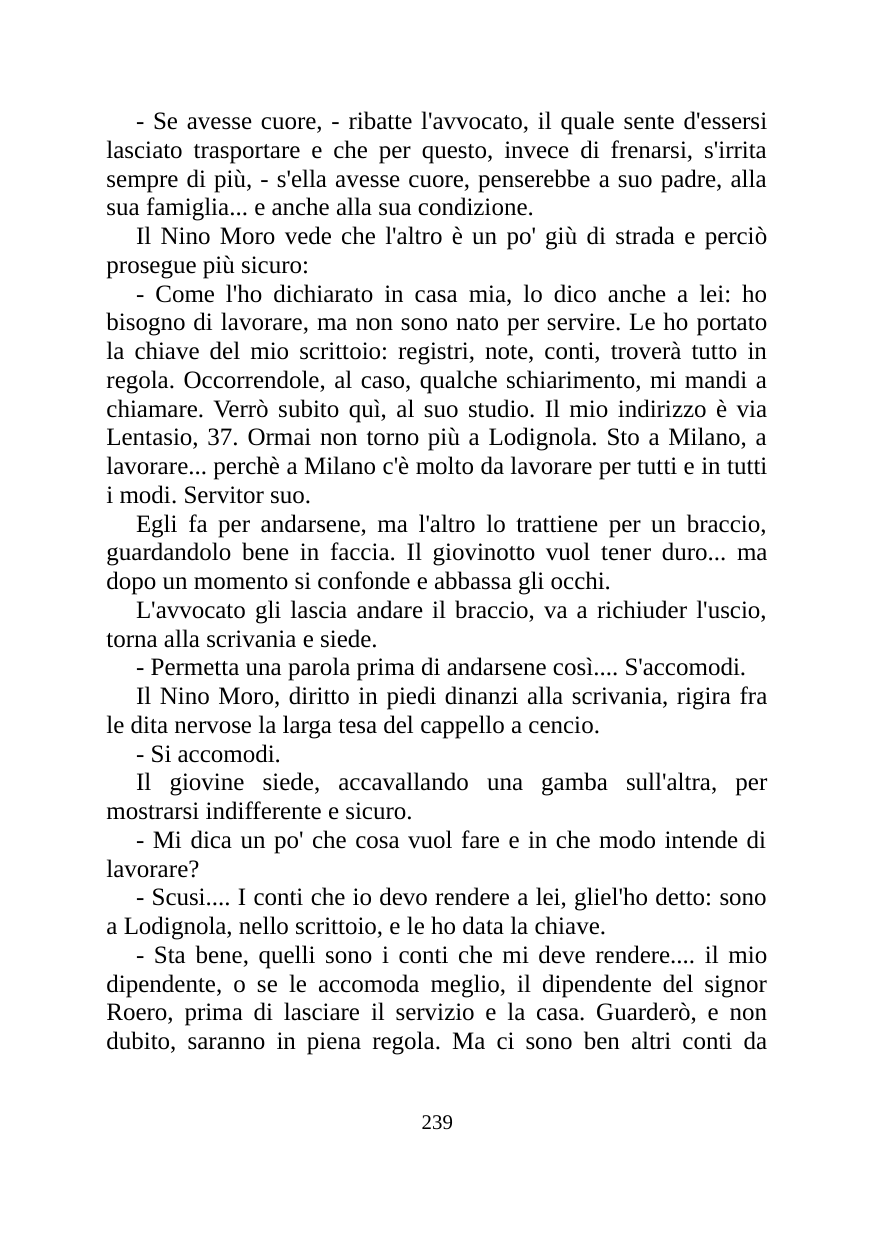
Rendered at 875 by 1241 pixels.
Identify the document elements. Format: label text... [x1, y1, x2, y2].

text - Permetta una parola prima di andarsene così.... S'accomodi. [106, 652, 768, 681]
text Il Nino Moro vede che l'altro è un po' giù di strada e perciò prosegue più sicuro: [106, 221, 768, 279]
text Egli fa per andarsene, ma l'altro lo trattiene per un braccio, guardandolo bene in faccia. Il giovinotto vuol tener duro... ma dopo un momento si confonde e abbassa gli occhi. [106, 509, 768, 595]
text - Come l'ho dichiarato in casa mia, lo dico anche a lei: ho bisogno di lavorare, ma non sono nato per servire. Le ho portato la chiave del mio scrittoio: registri, note, conti, troverà tutto in regola. Occorrendole, al caso, qualche schiarimento, mi mandi a chiamare. Verrò subito quì, al suo studio. Il mio indirizzo è via Lentasio, 37. Ormai non torno più a Lodignola. Sto a Milano, a lavorare... perchè a Milano c'è molto da lavorare per tutti e in tutti i modi. Servitor suo. [106, 279, 768, 509]
text - Se avesse cuore, - ribatte l'avvocato, il quale sente d'essersi lasciato trasportare e che per questo, invece di frenarsi, s'irrita sempre di più, - s'ella avesse cuore, penserebbe a suo padre, alla sua famiglia... e anche alla sua condizione. [106, 106, 768, 221]
text - Sta bene, quelli sono i conti che mi deve rendere.... il mio dipendente, o se le accomoda meglio, il dipendente del signor Roero, prima di lasciare il servizio e la casa. Guarderò, e non dubito, saranno in piena regola. Ma ci sono ben altri conti da [106, 940, 768, 1055]
text L'avvocato gli lascia andare il braccio, va a richiuder l'uscio, torna alla scrivania e siede. [106, 595, 768, 652]
text Il Nino Moro, diritto in piedi dinanzi alla scrivania, rigira fra le dita nervose la larga tesa del cappello a cencio. [106, 681, 768, 739]
text - Scusi.... I conti che io devo rendere a lei, gliel'ho detto: sono a Lodignola, nello scrittoio, e le ho data la chiave. [106, 882, 768, 940]
text - Si accomodi. [106, 739, 768, 767]
text Il giovine siede, accavallando una gamba sull'altra, per mostrarsi indifferente e sicuro. [106, 767, 768, 825]
text - Mi dica un po' che cosa vuol fare e in che modo intende di lavorare? [106, 825, 768, 882]
